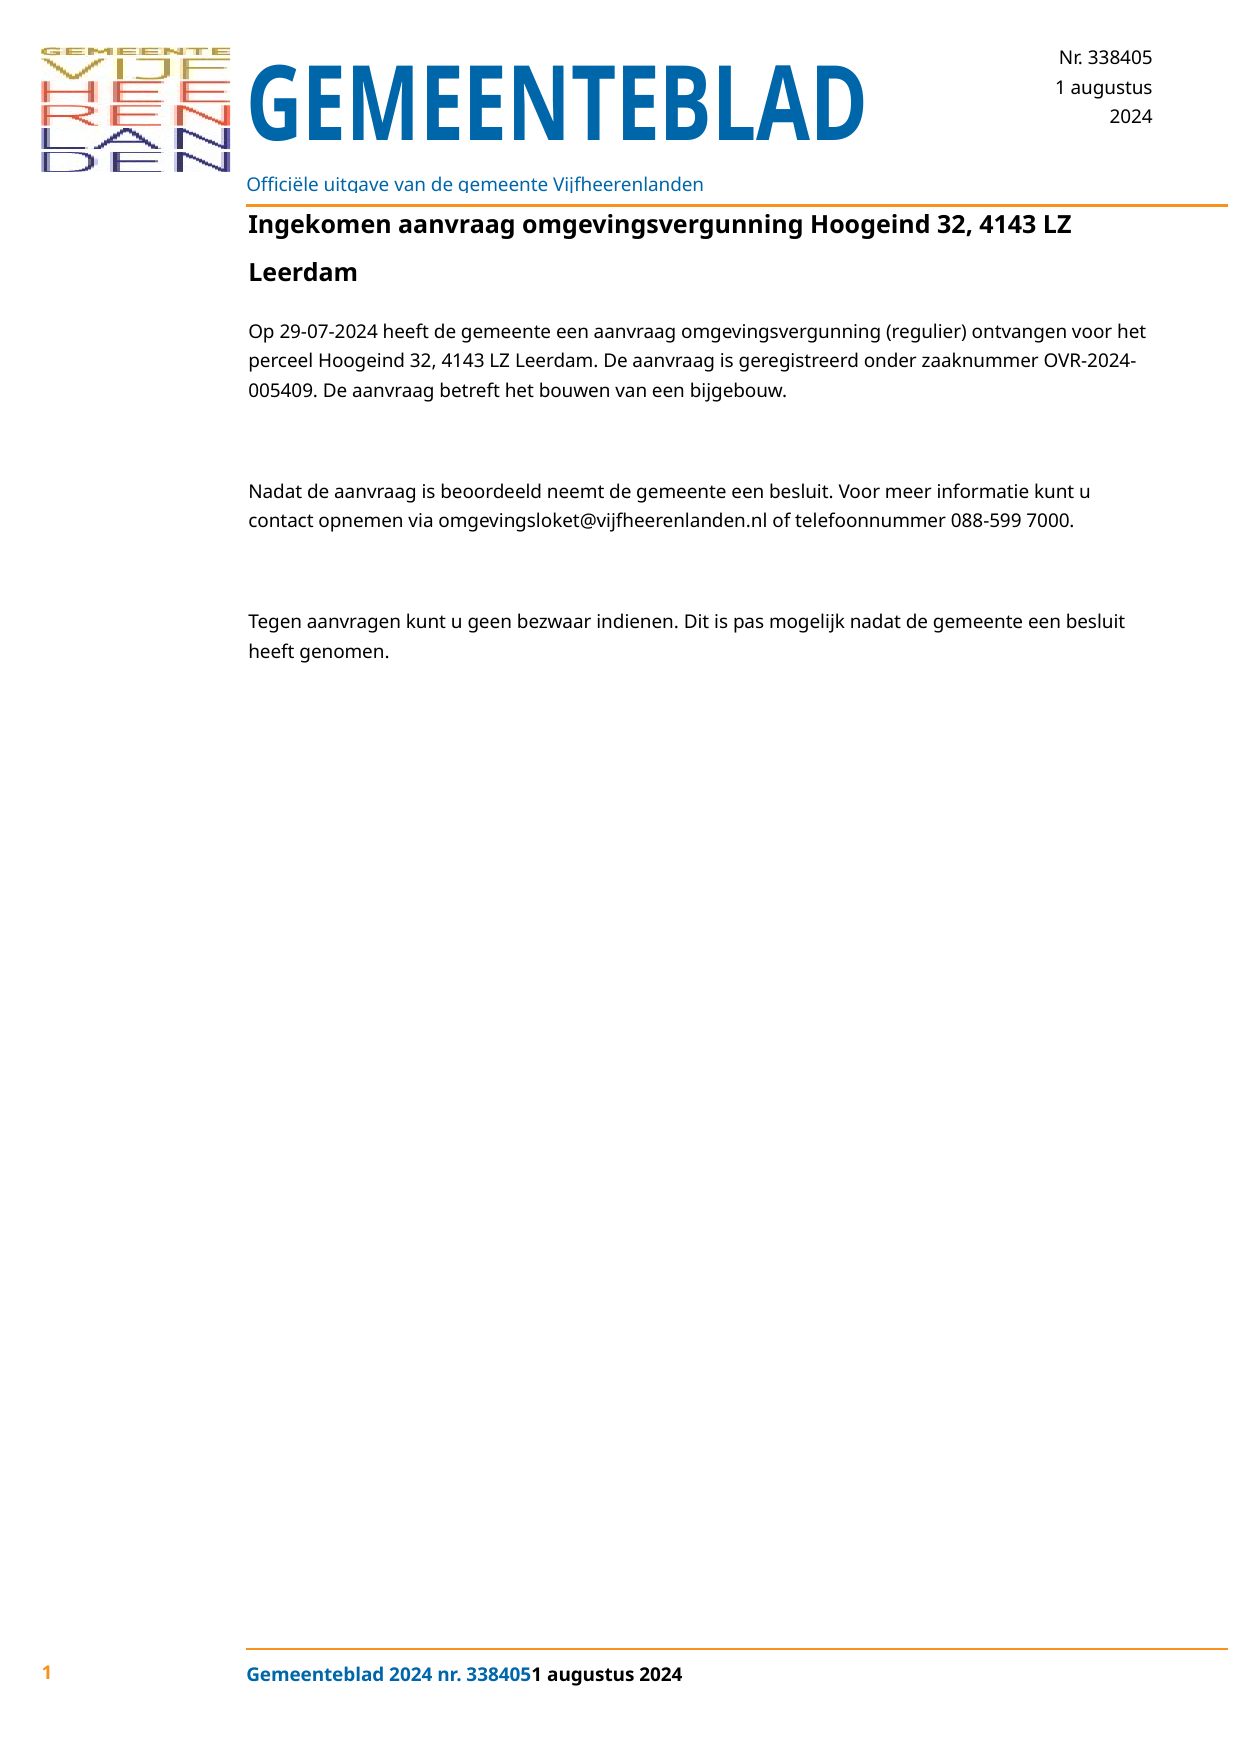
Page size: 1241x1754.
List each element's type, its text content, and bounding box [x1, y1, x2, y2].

picture [41, 47, 231, 172]
text Nadat de aanvraag is beoordeeld neemt de gemeente een besluit. Voor meer informatie kunt u contact opnemen via omgevingsloket@vijfheerenlanden.nl of telefoonnummer 088-599 7000. [248, 478, 1152, 533]
text Ingekomen aanvraag omgevingsvergunning Hoogeind 32, 4143 LZ Leerdam [248, 207, 1152, 288]
text Tegen aanvragen kunt u geen bezwaar indienen. Dit is pas mogelijk nadat de gemeente een besluit heeft genomen. [248, 608, 1152, 664]
text Op 29-07-2024 heeft de gemeente een aanvraag omgevingsvergunning (regulier) ontvangen voor het perceel Hoogeind 32, 4143 LZ Leerdam. De aanvraag is geregistreerd onder zaaknummer OVR-2024-005409. De aanvraag betreft het bouwen van een bijgebouw. [248, 318, 1152, 403]
